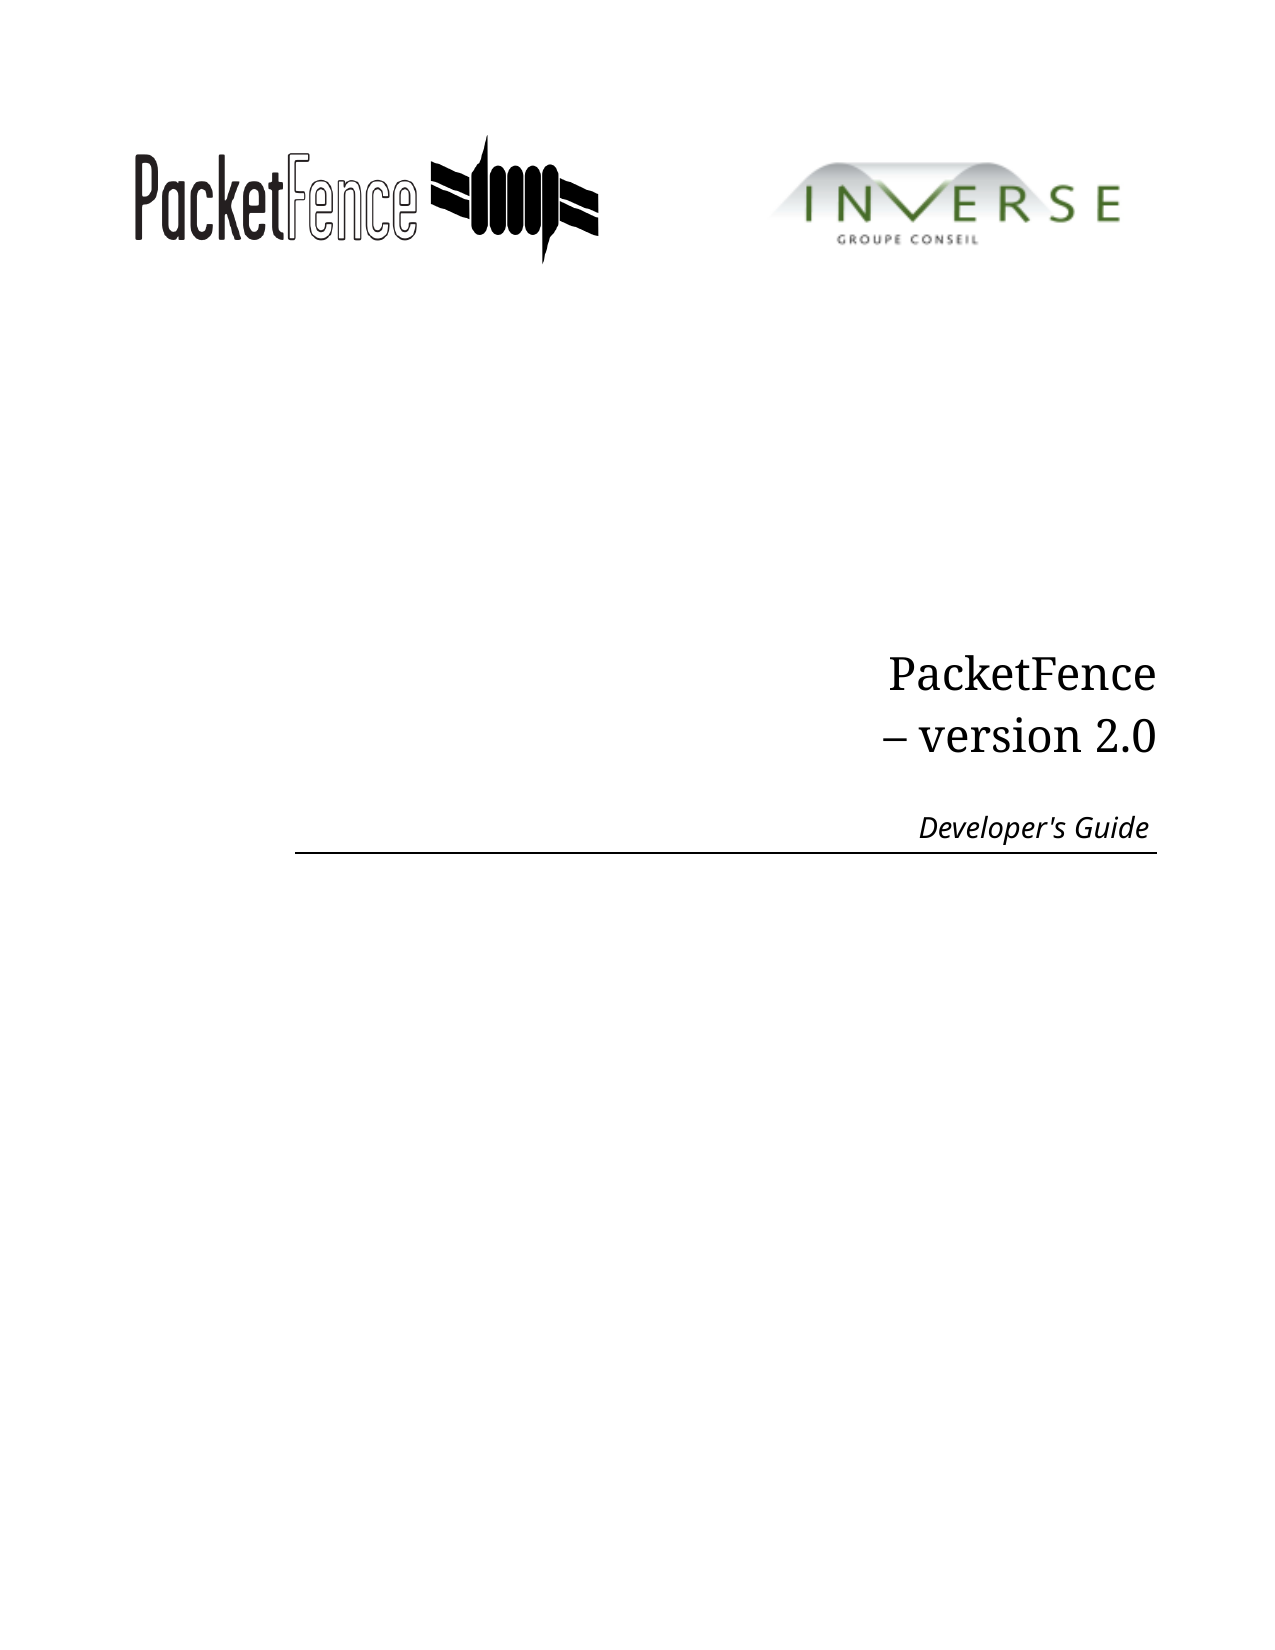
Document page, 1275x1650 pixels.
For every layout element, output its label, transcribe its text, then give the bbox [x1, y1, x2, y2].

subtitle Developer's Guide [295, 803, 1157, 852]
picture [728, 118, 1157, 290]
picture [118, 118, 615, 281]
title PacketFence – version 2.0 [295, 641, 1157, 766]
